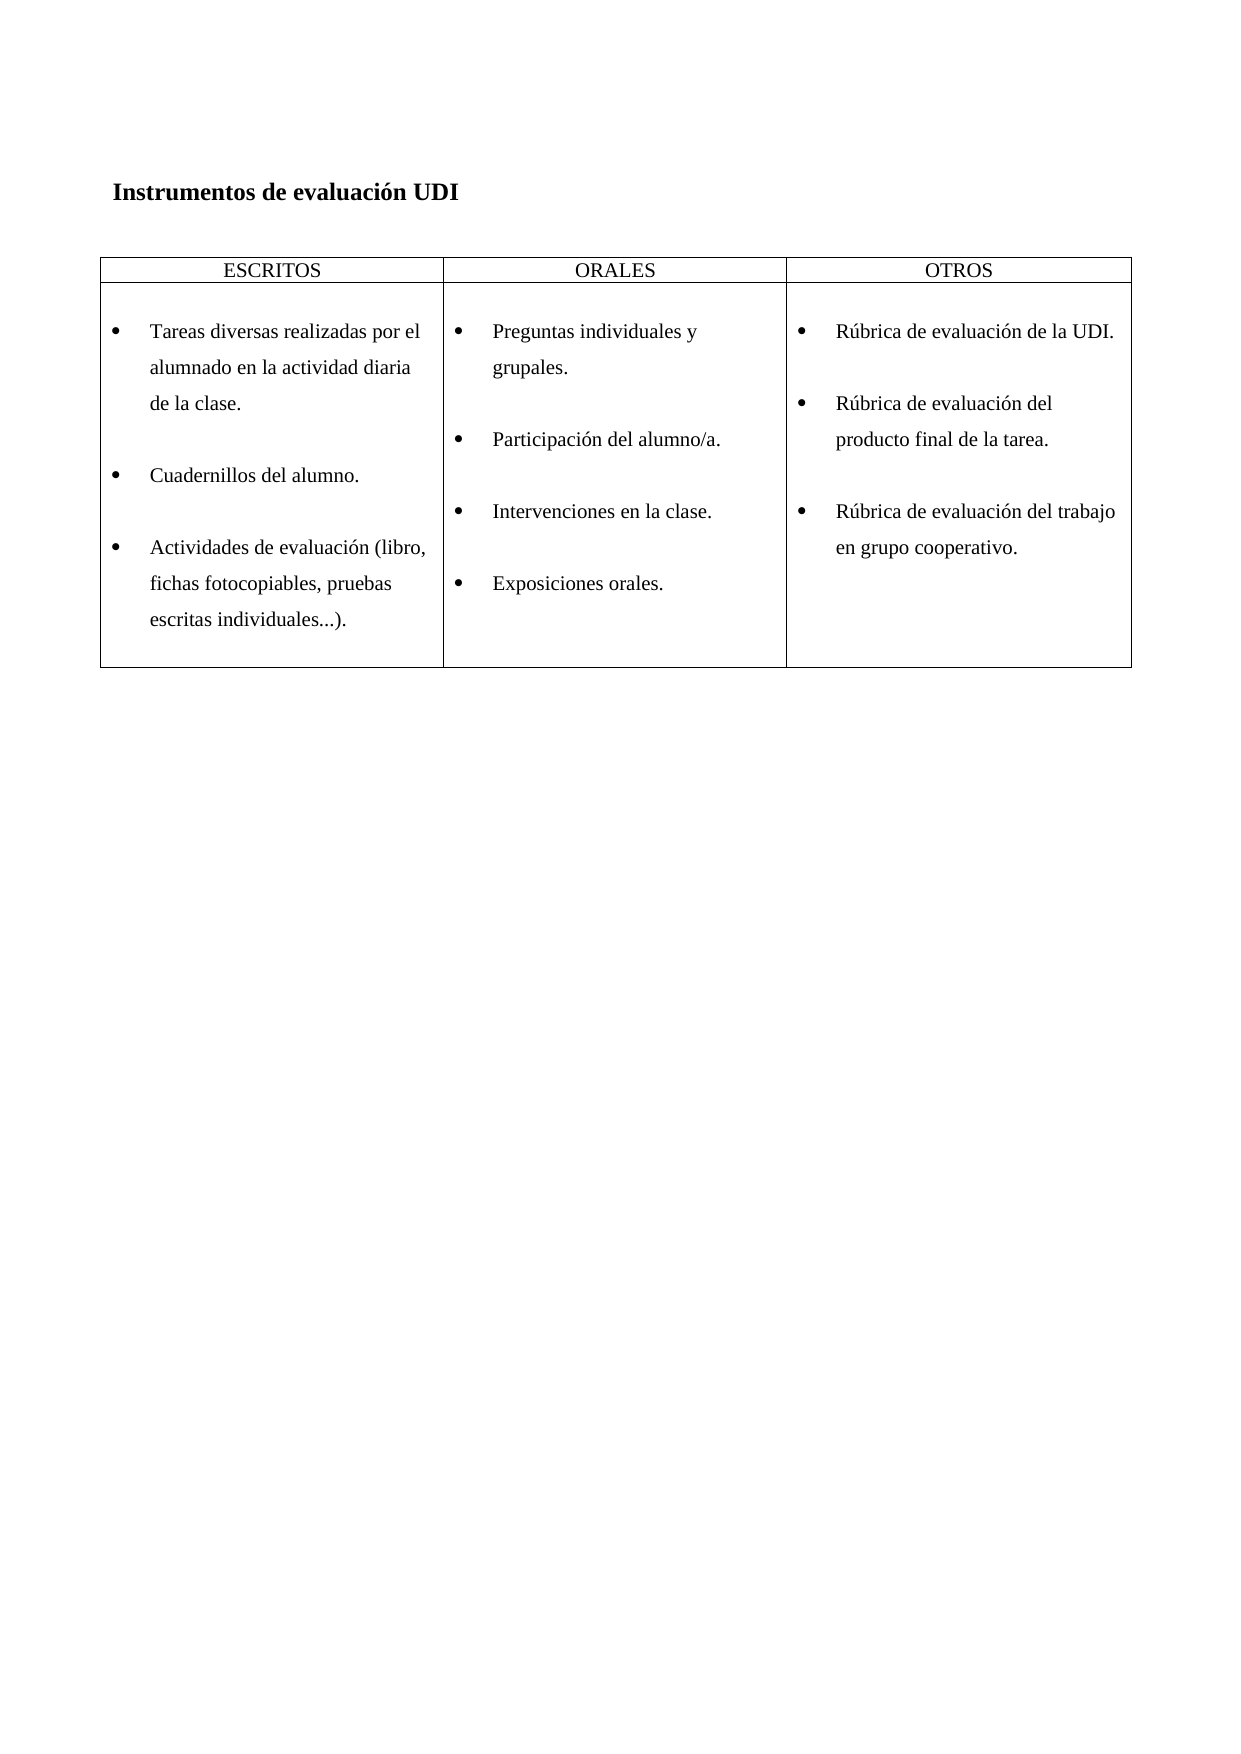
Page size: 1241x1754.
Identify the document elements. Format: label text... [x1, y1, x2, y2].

table_header ORALES [444, 258, 786, 282]
table_header ESCRITOS [101, 258, 443, 282]
text Instrumentos de evaluación UDI [112, 177, 1128, 206]
table_cell Rúbrica de evaluación de la UDI. Rúbrica de evaluación del producto final de la tarea. Rúbrica de evaluación del trabajo en grupo cooperativo. [787, 283, 1131, 667]
table_cell Tareas diversas realizadas por el alumnado en la actividad diaria de la clase. Cuadernillos del alumno. Actividades de evaluación (libro, fichas fotocopiables, pruebas escritas individuales...). [101, 283, 443, 667]
table_cell Preguntas individuales y grupales. Participación del alumno/a. Intervenciones en la clase. Exposiciones orales. [444, 283, 786, 667]
table_header OTROS [787, 258, 1131, 282]
